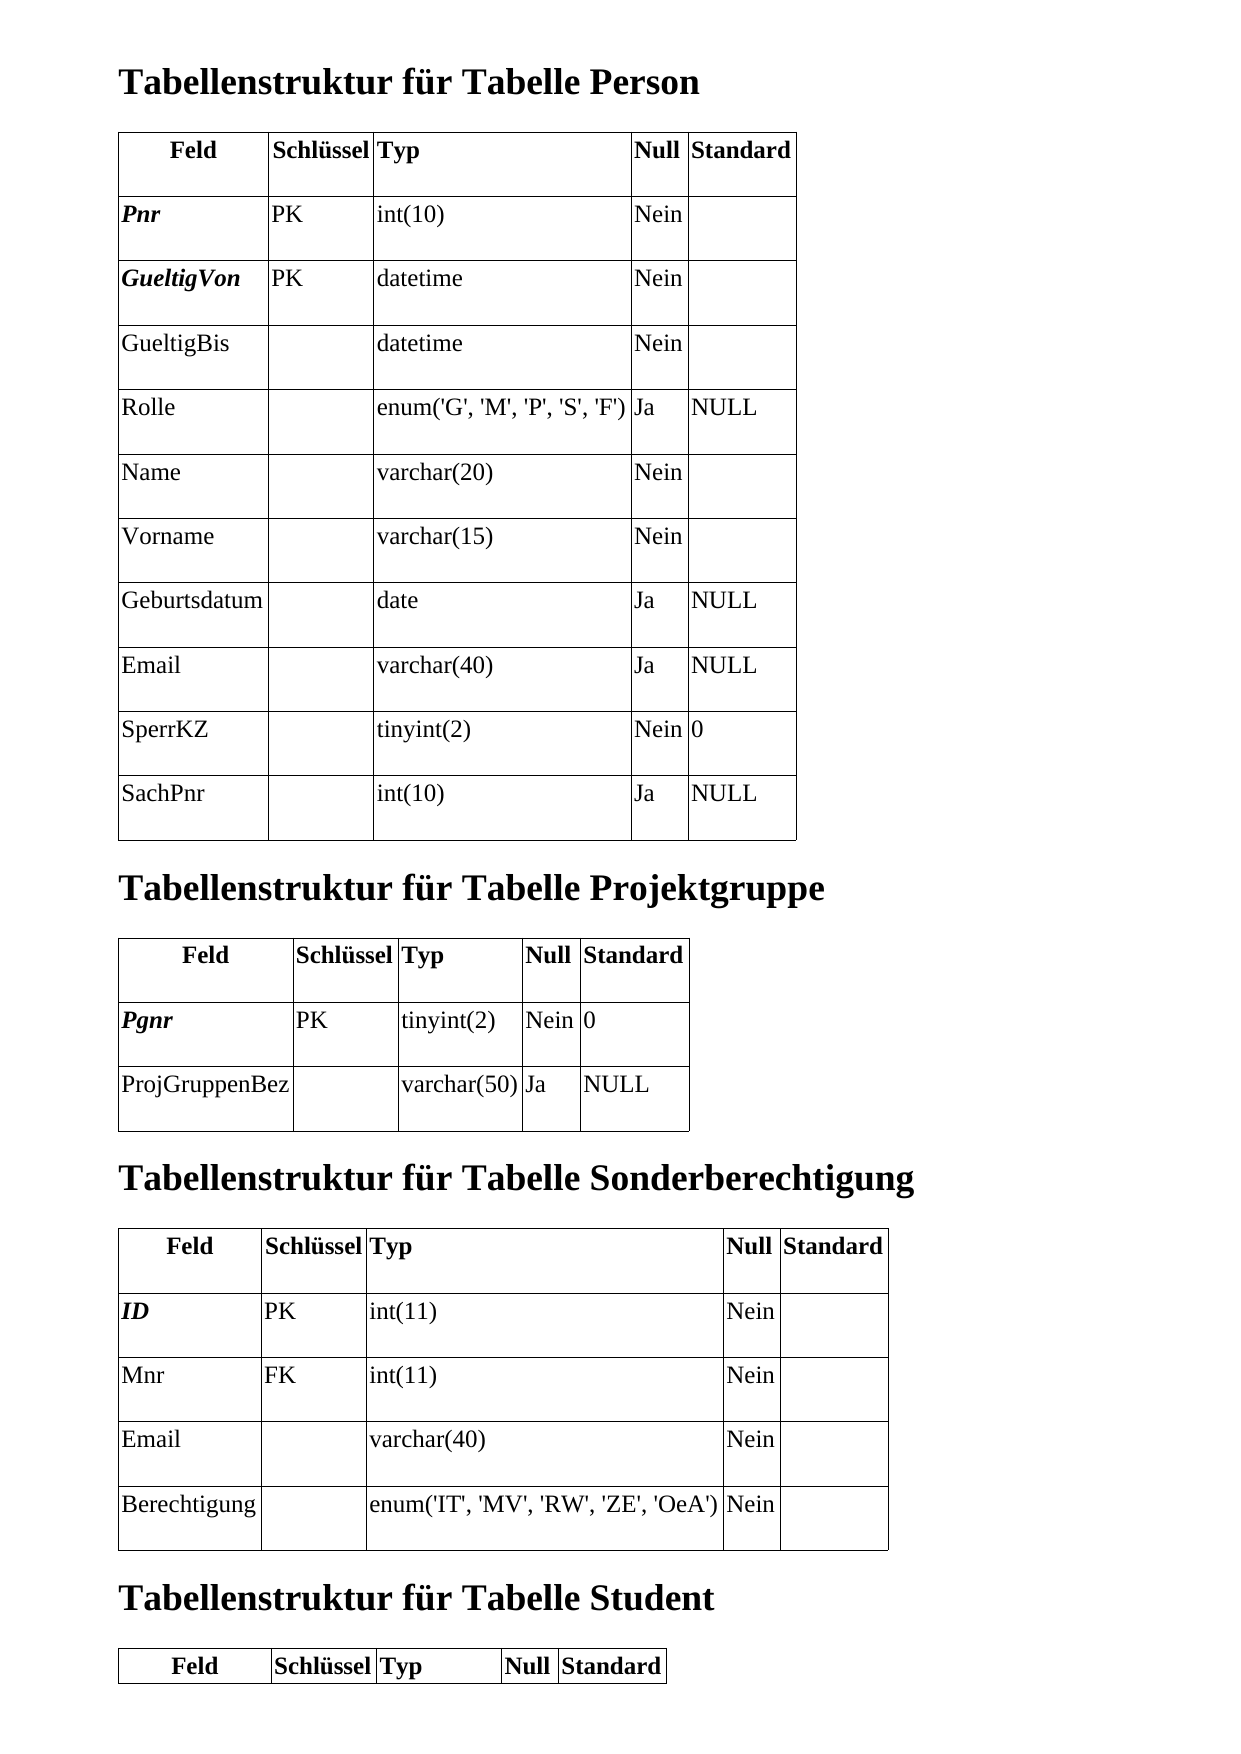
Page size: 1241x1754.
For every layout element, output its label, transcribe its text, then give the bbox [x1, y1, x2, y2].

table_cell Pgnr [119, 1003, 293, 1066]
table_cell Nein [724, 1358, 780, 1421]
table_cell GueltigVon [119, 261, 268, 325]
table_header Standard [781, 1229, 888, 1293]
table_cell varchar(40) [374, 648, 631, 711]
table_cell Rolle [119, 390, 268, 453]
table_cell Nein [632, 261, 688, 325]
table_cell 0 [689, 712, 796, 775]
table_cell [689, 519, 796, 582]
table_header Schlüssel [262, 1229, 366, 1293]
table_cell Nein [523, 1003, 580, 1066]
table_cell [294, 1067, 398, 1131]
table_cell enum('G', 'M', 'P', 'S', 'F') [374, 390, 631, 453]
table_cell [781, 1487, 888, 1550]
table_cell Nein [724, 1422, 780, 1486]
table_cell NULL [689, 390, 796, 453]
table_header Feld [119, 1229, 261, 1293]
table_cell GueltigBis [119, 326, 268, 389]
table_cell FK [262, 1358, 366, 1421]
table_cell PK [262, 1294, 366, 1357]
table_cell SachPnr [119, 776, 268, 840]
subtitle Tabellenstruktur für Tabelle Student [118, 1575, 1181, 1618]
table_cell [689, 261, 796, 325]
table_cell [262, 1487, 366, 1550]
table_cell varchar(50) [399, 1067, 522, 1131]
table_cell Geburtsdatum [119, 583, 268, 647]
table_header Standard [581, 939, 689, 1002]
table_cell Ja [632, 648, 688, 711]
table_cell Nein [632, 712, 688, 775]
table_cell varchar(20) [374, 455, 631, 518]
table_cell 0 [581, 1003, 689, 1066]
table_cell [781, 1358, 888, 1421]
table_cell [269, 455, 373, 518]
table_cell int(10) [374, 197, 631, 260]
table_header Null [523, 939, 580, 1002]
table_cell Nein [632, 455, 688, 518]
table_cell Nein [632, 326, 688, 389]
table_cell datetime [374, 326, 631, 389]
table_cell int(10) [374, 776, 631, 840]
table_cell int(11) [367, 1358, 723, 1421]
table_header Typ [399, 939, 522, 1002]
table_cell [269, 712, 373, 775]
table_cell Vorname [119, 519, 268, 582]
table_cell Ja [632, 776, 688, 840]
table_cell [689, 326, 796, 389]
table_cell Ja [632, 390, 688, 453]
table_cell Nein [632, 519, 688, 582]
table_cell ProjGruppenBez [119, 1067, 293, 1131]
table_cell [781, 1294, 888, 1357]
table_cell Mnr [119, 1358, 261, 1421]
table_cell [269, 776, 373, 840]
table_cell varchar(15) [374, 519, 631, 582]
table_cell [269, 583, 373, 647]
table_header Feld [119, 1649, 271, 1683]
table_cell Email [119, 1422, 261, 1486]
table_cell SperrKZ [119, 712, 268, 775]
table_cell int(11) [367, 1294, 723, 1357]
table_header Null [724, 1229, 780, 1293]
table_cell Pnr [119, 197, 268, 260]
table_cell PK [269, 197, 373, 260]
table_cell NULL [689, 648, 796, 711]
table_header Null [502, 1649, 558, 1683]
table_cell Nein [724, 1487, 780, 1550]
table_cell Nein [632, 197, 688, 260]
subtitle Tabellenstruktur für Tabelle Sonderberechtigung [118, 1156, 1181, 1199]
table_cell NULL [581, 1067, 689, 1131]
table_header Schlüssel [294, 939, 398, 1002]
table_cell Nein [724, 1294, 780, 1357]
table_cell [689, 455, 796, 518]
table_header Feld [119, 939, 293, 1002]
table_header Standard [689, 133, 796, 196]
table_cell [262, 1422, 366, 1486]
subtitle Tabellenstruktur für Tabelle Projektgruppe [118, 865, 1181, 908]
table_cell PK [269, 261, 373, 325]
table_cell tinyint(2) [399, 1003, 522, 1066]
table_cell NULL [689, 583, 796, 647]
table_cell PK [294, 1003, 398, 1066]
table_cell [781, 1422, 888, 1486]
table_cell [689, 197, 796, 260]
table_cell Berechtigung [119, 1487, 261, 1550]
table_cell date [374, 583, 631, 647]
table_cell enum('IT', 'MV', 'RW', 'ZE', 'OeA') [367, 1487, 723, 1550]
table_cell Ja [632, 583, 688, 647]
table_header Null [632, 133, 688, 196]
table_header Feld [119, 133, 268, 196]
table_cell [269, 519, 373, 582]
table_cell Ja [523, 1067, 580, 1131]
table_cell ID [119, 1294, 261, 1357]
table_cell [269, 326, 373, 389]
table_header Typ [377, 1649, 501, 1683]
table_header Schlüssel [269, 133, 373, 196]
table_header Schlüssel [272, 1649, 376, 1683]
table_header Typ [367, 1229, 723, 1293]
table_cell Name [119, 455, 268, 518]
table_cell NULL [689, 776, 796, 840]
table_header Standard [559, 1649, 666, 1683]
table_cell Email [119, 648, 268, 711]
table_cell [269, 390, 373, 453]
subtitle Tabellenstruktur für Tabelle Person [118, 59, 1181, 102]
table_cell tinyint(2) [374, 712, 631, 775]
table_cell datetime [374, 261, 631, 325]
table_header Typ [374, 133, 631, 196]
table_cell [269, 648, 373, 711]
table_cell varchar(40) [367, 1422, 723, 1486]
